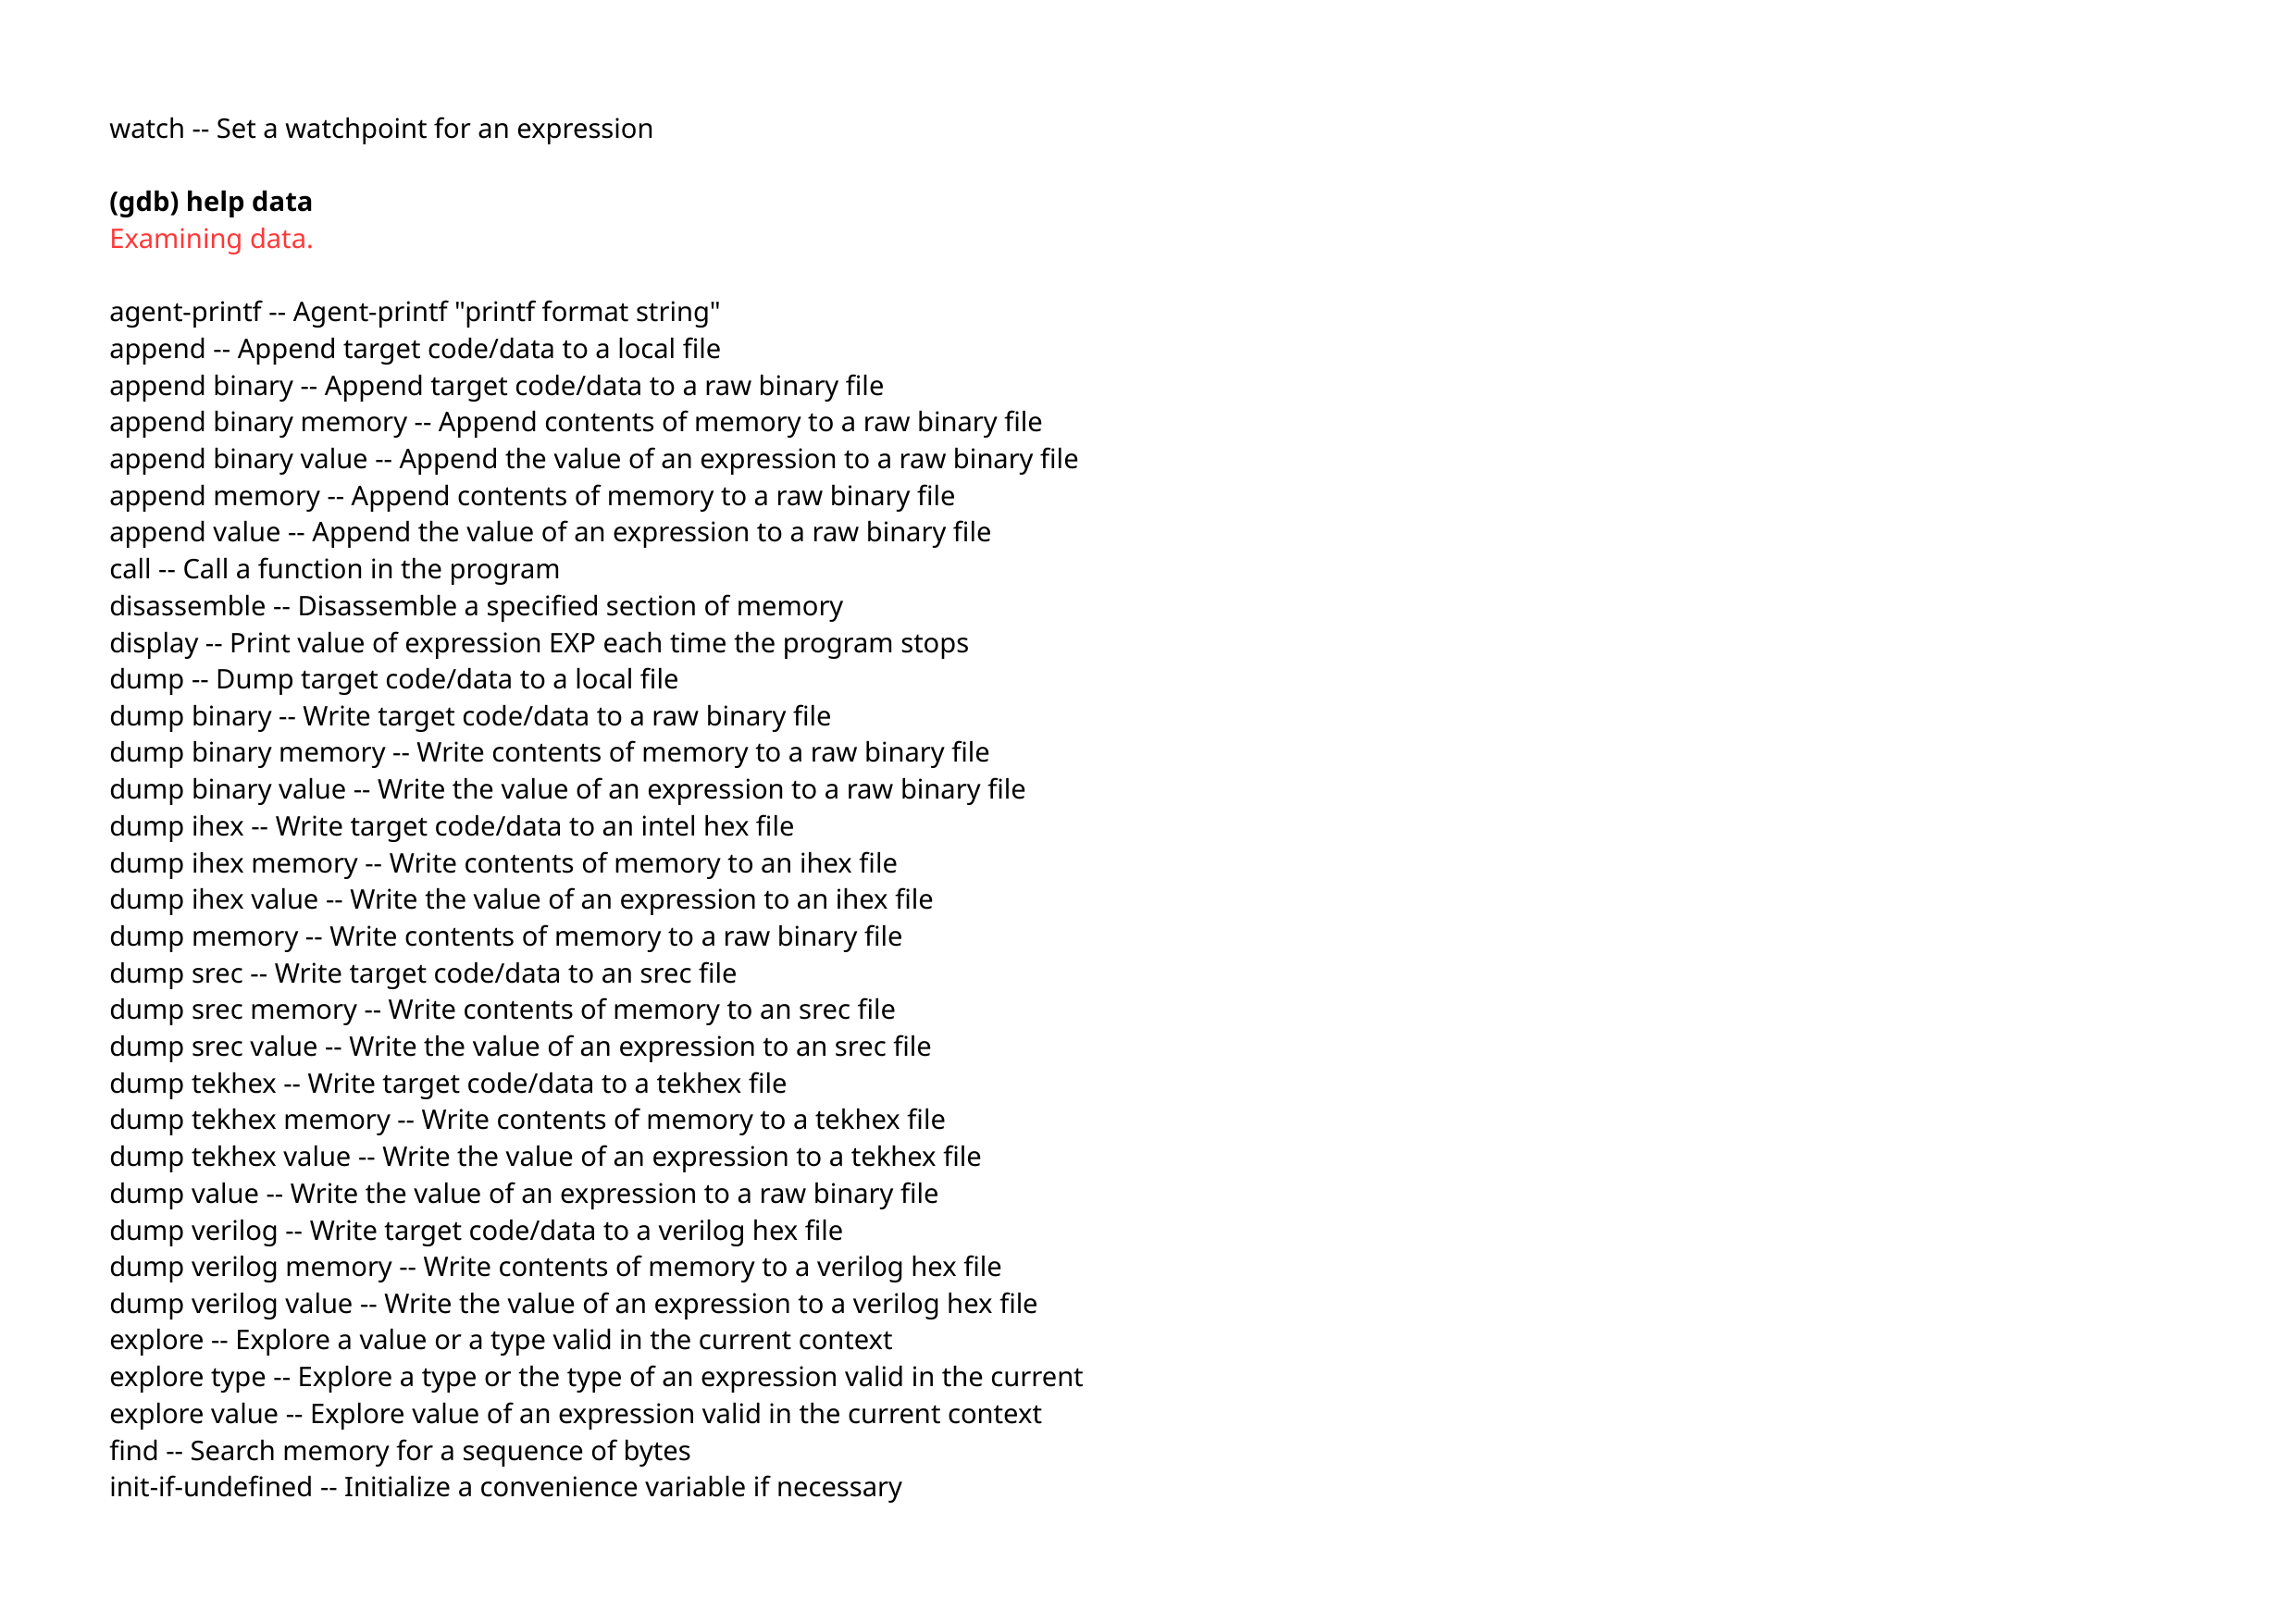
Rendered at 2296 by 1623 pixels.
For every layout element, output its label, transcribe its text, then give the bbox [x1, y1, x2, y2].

text watch -- Set a watchpoint for an expression (gdb) help data Examining data. agent-printf -- Agent-printf "printf format string" append -- Append target code/data to a local file append binary -- Append target code/data to a raw binary file append binary memory -- Append contents of memory to a raw binary file append binary value -- Append the value of an expression to a raw binary file append memory -- Append contents of memory to a raw binary file append value -- Append the value of an expression to a raw binary file call -- Call a function in the program disassemble -- Disassemble a specified section of memory display -- Print value of expression EXP each time the program stops dump -- Dump target code/data to a local file dump binary -- Write target code/data to a raw binary file dump binary memory -- Write contents of memory to a raw binary file dump binary value -- Write the value of an expression to a raw binary file dump ihex -- Write target code/data to an intel hex file dump ihex memory -- Write contents of memory to an ihex file dump ihex value -- Write the value of an expression to an ihex file dump memory -- Write contents of memory to a raw binary file dump srec -- Write target code/data to an srec file dump srec memory -- Write contents of memory to an srec file dump srec value -- Write the value of an expression to an srec file dump tekhex -- Write target code/data to a tekhex file dump tekhex memory -- Write contents of memory to a tekhex file dump tekhex value -- Write the value of an expression to a tekhex file dump value -- Write the value of an expression to a raw binary file dump verilog -- Write target code/data to a verilog hex file dump verilog memory -- Write contents of memory to a verilog hex file dump verilog value -- Write the value of an expression to a verilog hex file explore -- Explore a value or a type valid in the current context explore type -- Explore a type or the type of an expression valid in the current explore value -- Explore value of an expression valid in the current context find -- Search memory for a sequence of bytes init-if-undefined -- Initialize a convenience variable if necessary [109, 109, 2186, 1505]
